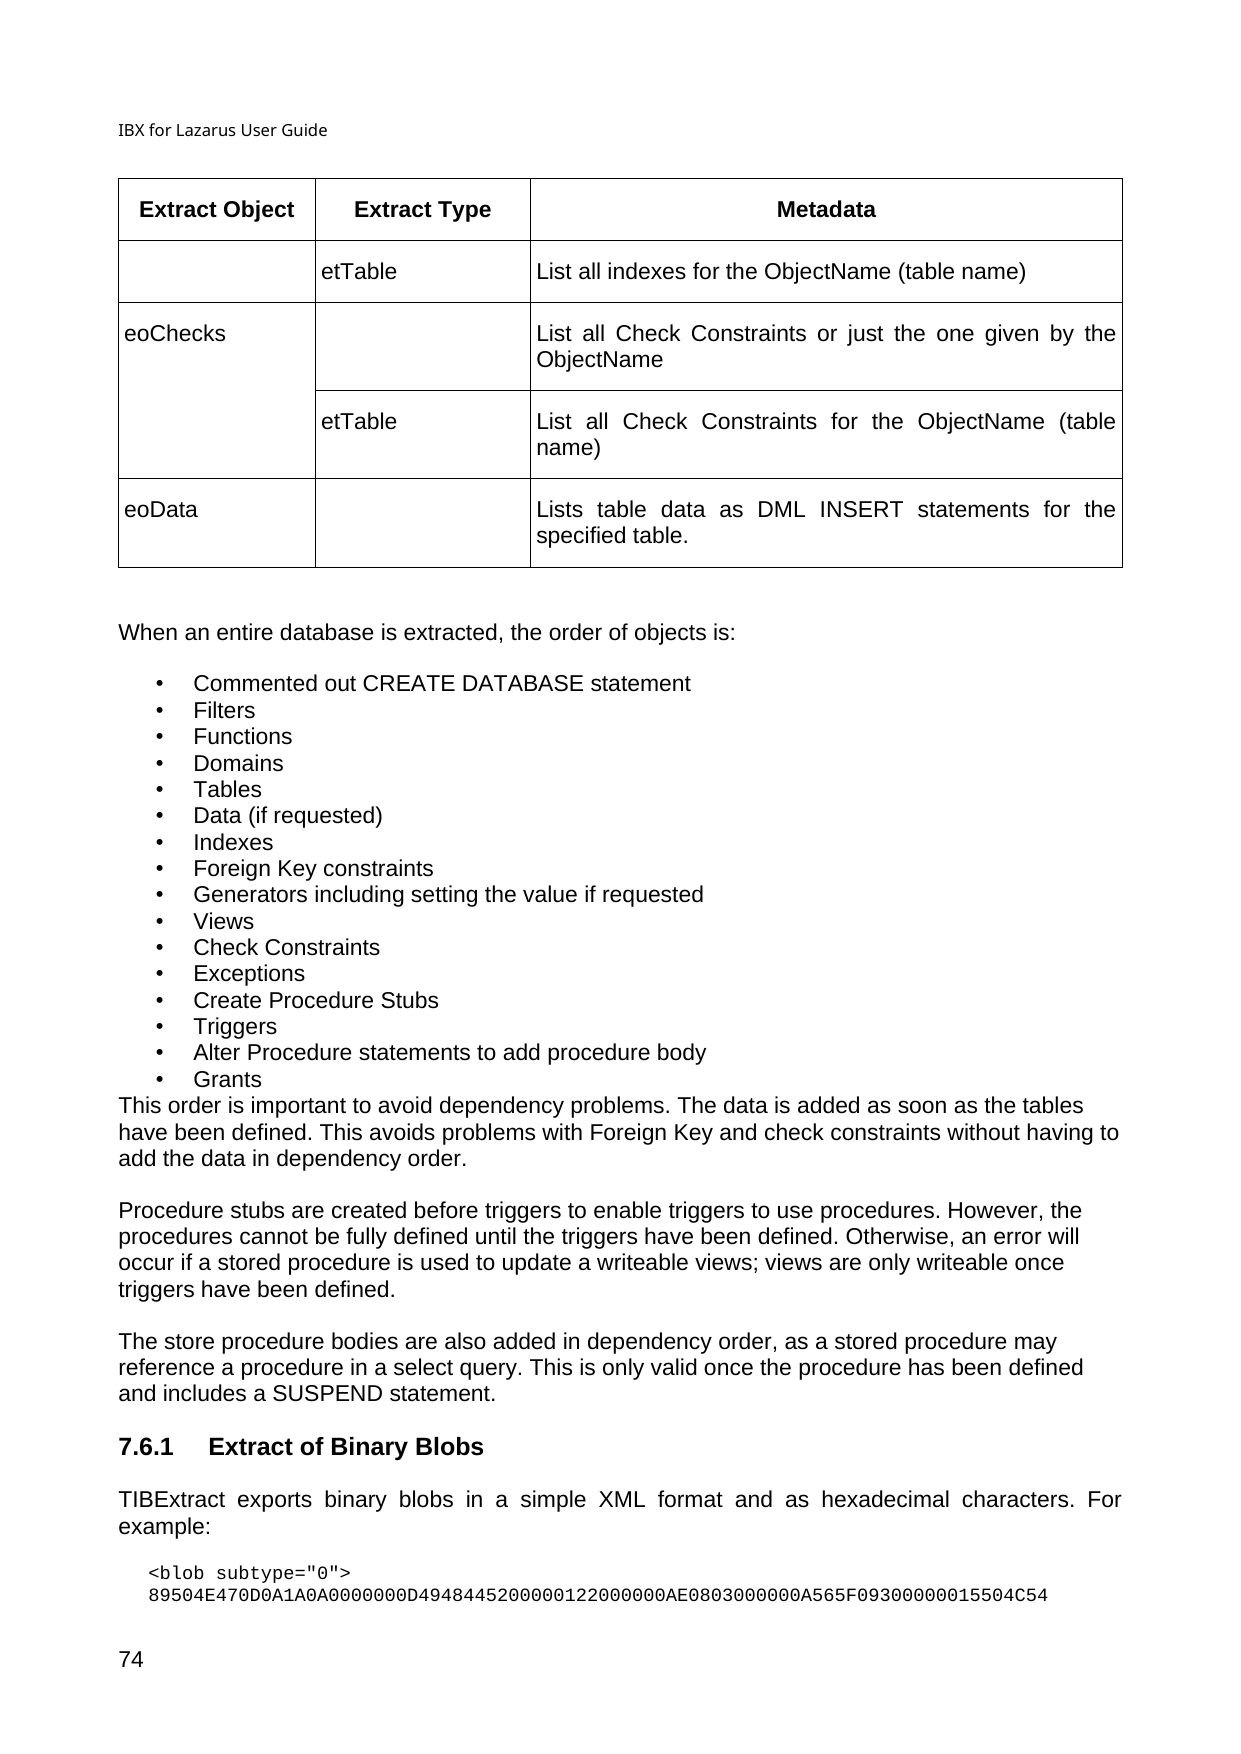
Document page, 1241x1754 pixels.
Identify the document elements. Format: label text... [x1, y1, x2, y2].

list Tables [156, 776, 1122, 802]
list Commented out CREATE DATABASE statement [156, 670, 1122, 697]
list Triggers [156, 1013, 1122, 1039]
table_cell List all Check Constraints for the ObjectName (table name) [531, 391, 1122, 478]
list Views [156, 908, 1122, 934]
list Generators including setting the value if requested [156, 881, 1122, 908]
table_cell [316, 479, 530, 567]
list Exceptions [156, 960, 1122, 987]
table_cell eoChecks [119, 303, 315, 478]
text This order is important to avoid dependency problems. The data is added as soon as the tables have been defined. This avoids problems with Foreign Key and check constraints without having to add the data in dependency order. [118, 1092, 1122, 1171]
list Foreign Key constraints [156, 855, 1122, 881]
table_cell List all indexes for the ObjectName (table name) [531, 241, 1122, 302]
list Check Constraints [156, 934, 1122, 960]
list Alter Procedure statements to add procedure body [156, 1039, 1122, 1066]
table_cell eoData [119, 479, 315, 567]
list Indexes [156, 828, 1122, 855]
table_cell etTable [316, 241, 530, 302]
table_cell List all Check Constraints or just the one given by the ObjectName [531, 303, 1122, 390]
table_cell Lists table data as DML INSERT statements for the specified table. [531, 479, 1122, 567]
text The store procedure bodies are also added in dependency order, as a stored procedure may reference a procedure in a select query. This is only valid once the procedure has been defined and includes a SUSPEND statement. [118, 1328, 1122, 1407]
table_header Extract Object [119, 179, 315, 240]
text 89504E470D0A1A0A0000000D4948445200000122000000AE0803000000A565F09300000015504C54 [148, 1585, 1122, 1607]
list Grants [156, 1066, 1122, 1092]
list Filters [156, 697, 1122, 723]
text Procedure stubs are created before triggers to enable triggers to use procedures. However, the procedures cannot be fully defined until the triggers have been defined. Otherwise, an error will occur if a stored procedure is used to update a writeable views; views are only writeable once triggers have been defined. [118, 1197, 1122, 1302]
text When an entire database is extracted, the order of objects is: [118, 618, 1122, 645]
text TIBExtract exports binary blobs in a simple XML format and as hexadecimal characters. For example: [118, 1486, 1122, 1539]
table_header Metadata [531, 179, 1122, 240]
table_cell [119, 241, 315, 302]
list Domains [156, 749, 1122, 776]
list Create Procedure Stubs [156, 987, 1122, 1013]
table_cell etTable [316, 391, 530, 478]
table_cell [316, 303, 530, 390]
subtitle Extract of Binary Blobs [118, 1432, 1122, 1461]
list Functions [156, 723, 1122, 749]
list Data (if requested) [156, 802, 1122, 828]
text <blob subtype="0"> [148, 1564, 1122, 1585]
table_header Extract Type [316, 179, 530, 240]
